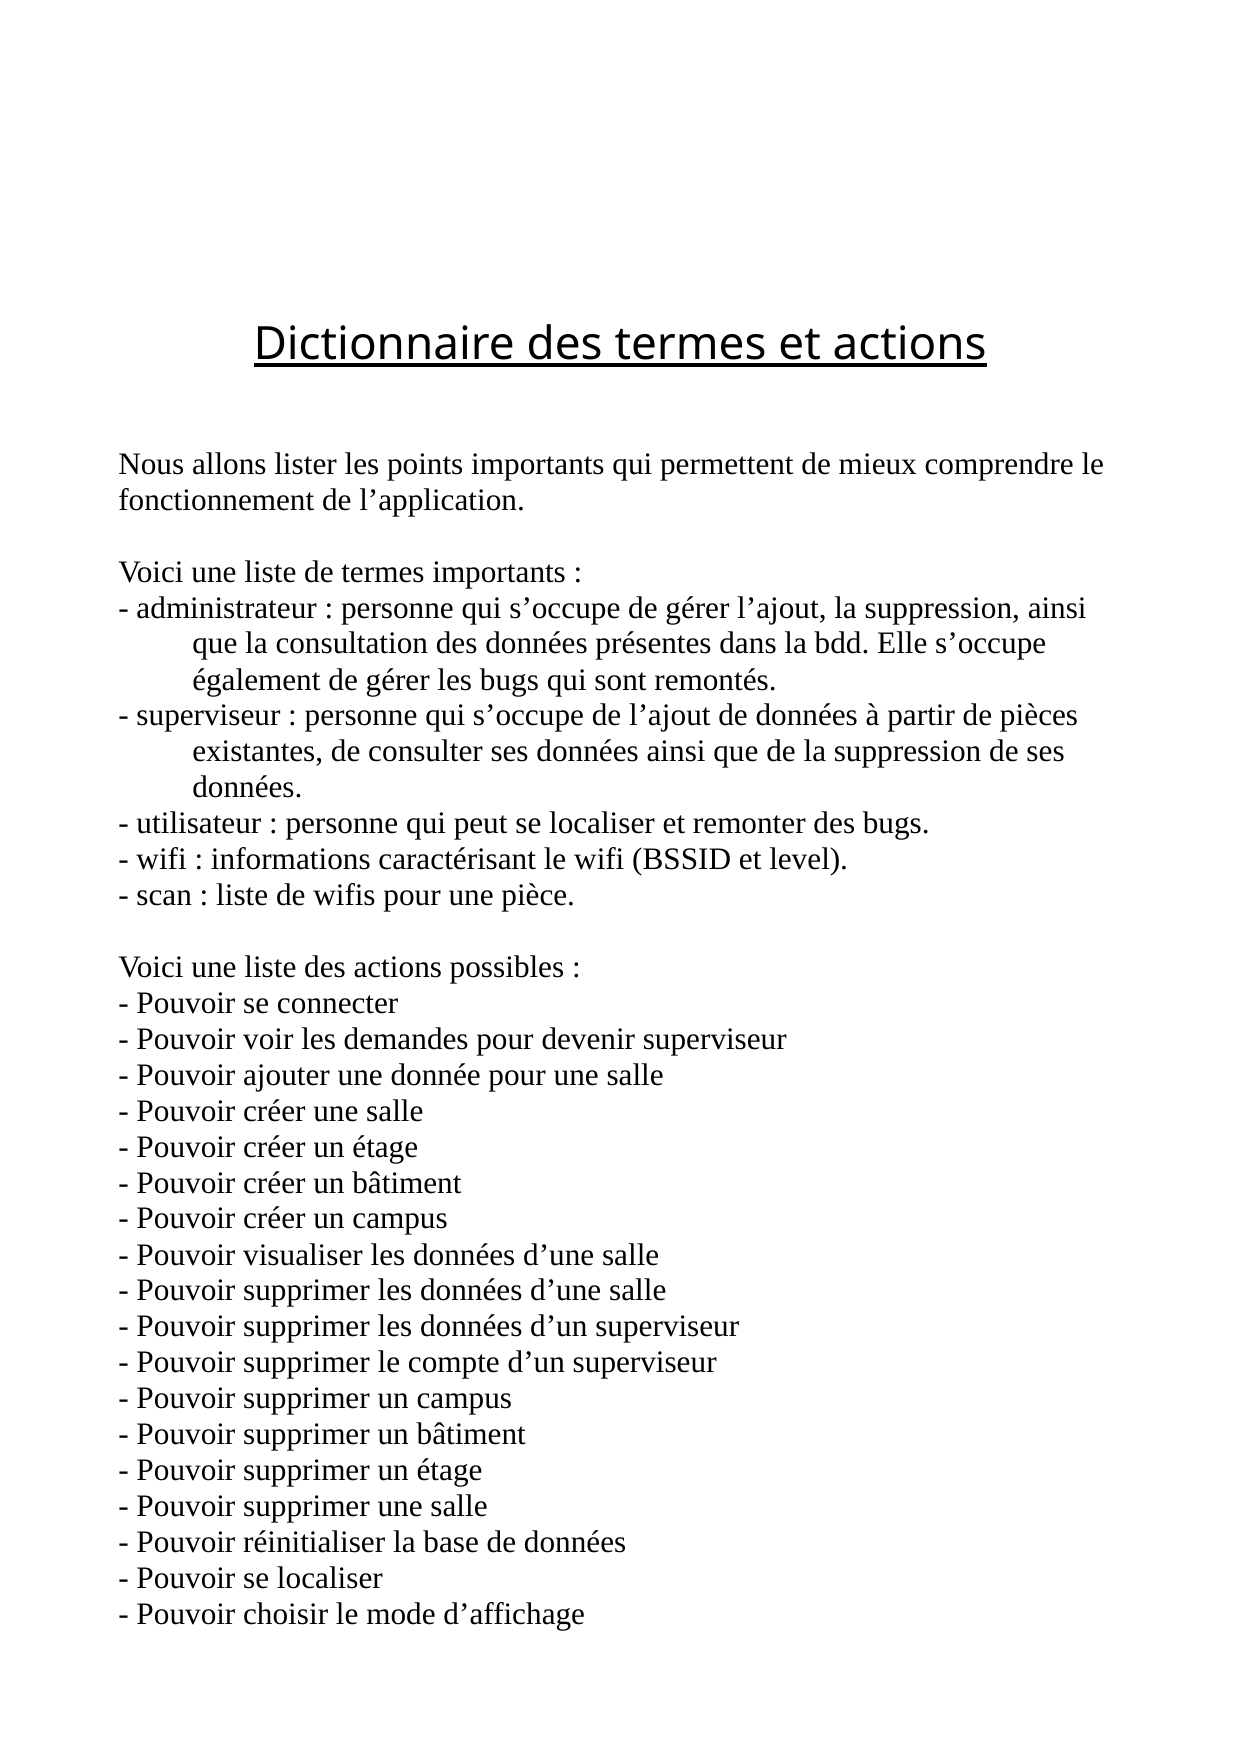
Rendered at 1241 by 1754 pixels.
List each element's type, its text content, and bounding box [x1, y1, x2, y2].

text - administrateur : personne qui s’occupe de gérer l’ajout, la suppression, ainsi que la consultation des données présentes dans la bdd. Elle s’occupe également de gérer les bugs qui sont remontés. [118, 589, 1122, 697]
text - Pouvoir ajouter une donnée pour une salle [118, 1056, 1122, 1092]
text - superviseur : personne qui s’occupe de l’ajout de données à partir de pièces existantes, de consulter ses données ainsi que de la suppression de ses données. [118, 697, 1122, 804]
text - scan : liste de wifis pour une pièce. [118, 876, 1122, 912]
text fonctionnement de l’application. [118, 481, 1122, 517]
text - Pouvoir se connecter [118, 984, 1122, 1020]
text - Pouvoir créer un étage [118, 1128, 1122, 1164]
text - Pouvoir supprimer un bâtiment [118, 1415, 1122, 1451]
text - Pouvoir supprimer le compte d’un superviseur [118, 1343, 1122, 1379]
text - Pouvoir supprimer les données d’un superviseur [118, 1308, 1122, 1343]
text - utilisateur : personne qui peut se localiser et remonter des bugs. [118, 804, 1122, 840]
text - wifi : informations caractérisant le wifi (BSSID et level). [118, 840, 1122, 876]
text - Pouvoir créer une salle [118, 1092, 1122, 1128]
text Voici une liste de termes importants : [118, 553, 1122, 589]
text - Pouvoir supprimer un campus [118, 1379, 1122, 1415]
text - Pouvoir supprimer une salle [118, 1487, 1122, 1523]
text - Pouvoir créer un bâtiment [118, 1164, 1122, 1200]
text - Pouvoir réinitialiser la base de données [118, 1523, 1122, 1559]
text - Pouvoir créer un campus [118, 1200, 1122, 1236]
text Voici une liste des actions possibles : [118, 948, 1122, 984]
text - Pouvoir voir les demandes pour devenir superviseur [118, 1020, 1122, 1056]
subtitle Dictionnaire des termes et actions [118, 311, 1122, 373]
text Nous allons lister les points importants qui permettent de mieux comprendre le [118, 445, 1122, 481]
text - Pouvoir visualiser les données d’une salle [118, 1236, 1122, 1272]
text - Pouvoir supprimer les données d’une salle [118, 1272, 1122, 1308]
text - Pouvoir supprimer un étage [118, 1451, 1122, 1487]
text - Pouvoir choisir le mode d’affichage [118, 1595, 1122, 1631]
text - Pouvoir se localiser [118, 1559, 1122, 1595]
